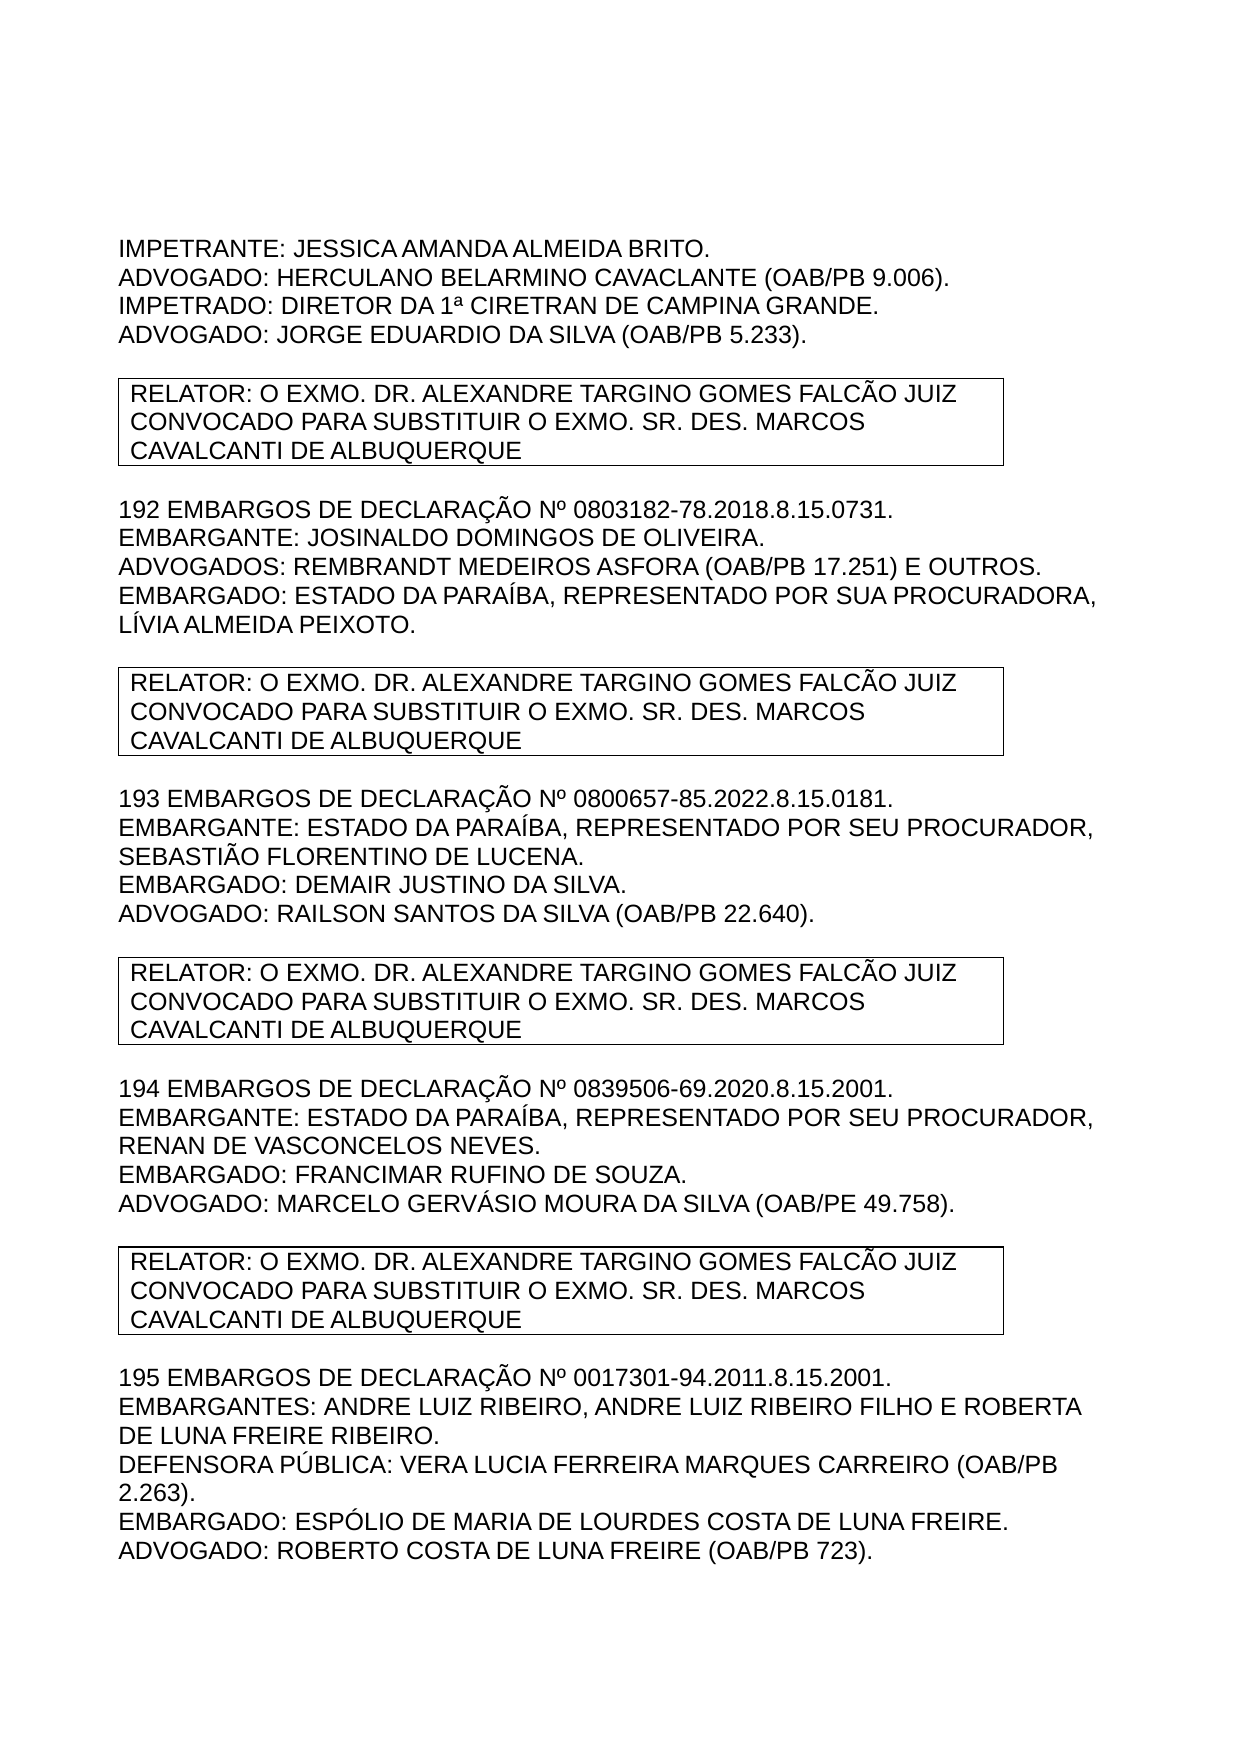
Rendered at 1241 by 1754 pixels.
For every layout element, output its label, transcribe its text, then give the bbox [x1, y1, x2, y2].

table_header RELATOR: O EXMO. DR. ALEXANDRE TARGINO GOMES FALCÃO JUIZ CONVOCADO PARA SUBSTITUIR O EXMO. SR. DES. MARCOS CAVALCANTI DE ALBUQUERQUE [119, 1248, 1003, 1334]
text EMBARGADO: ESTADO DA PARAÍBA, REPRESENTADO POR SUA PROCURADORA, LÍVIA ALMEIDA PEIXOTO. [118, 581, 1122, 638]
text EMBARGADO: DEMAIR JUSTINO DA SILVA. [118, 871, 1122, 899]
text ADVOGADO: HERCULANO BELARMINO CAVACLANTE (OAB/PB 9.006). [118, 263, 1122, 291]
text 195 EMBARGOS DE DECLARAÇÃO Nº 0017301-94.2011.8.15.2001. [118, 1363, 1122, 1392]
table_header RELATOR: O EXMO. DR. ALEXANDRE TARGINO GOMES FALCÃO JUIZ CONVOCADO PARA SUBSTITUIR O EXMO. SR. DES. MARCOS CAVALCANTI DE ALBUQUERQUE [119, 668, 1003, 754]
text EMBARGADO: FRANCIMAR RUFINO DE SOUZA. [118, 1160, 1122, 1189]
table_header RELATOR: O EXMO. DR. ALEXANDRE TARGINO GOMES FALCÃO JUIZ CONVOCADO PARA SUBSTITUIR O EXMO. SR. DES. MARCOS CAVALCANTI DE ALBUQUERQUE [119, 958, 1003, 1044]
text 192 EMBARGOS DE DECLARAÇÃO Nº 0803182-78.2018.8.15.0731. [118, 495, 1122, 523]
text ADVOGADO: RAILSON SANTOS DA SILVA (OAB/PB 22.640). [118, 899, 1122, 928]
text EMBARGANTE: ESTADO DA PARAÍBA, REPRESENTADO POR SEU PROCURADOR, SEBASTIÃO FLORENTINO DE LUCENA. [118, 813, 1122, 871]
text ADVOGADO: MARCELO GERVÁSIO MOURA DA SILVA (OAB/PE 49.758). [118, 1189, 1122, 1218]
text EMBARGANTES: ANDRE LUIZ RIBEIRO, ANDRE LUIZ RIBEIRO FILHO E ROBERTA DE LUNA FREIRE RIBEIRO. [118, 1392, 1122, 1450]
text ADVOGADO: ROBERTO COSTA DE LUNA FREIRE (OAB/PB 723). [118, 1536, 1122, 1565]
table_header RELATOR: O EXMO. DR. ALEXANDRE TARGINO GOMES FALCÃO JUIZ CONVOCADO PARA SUBSTITUIR O EXMO. SR. DES. MARCOS CAVALCANTI DE ALBUQUERQUE [119, 379, 1003, 465]
text EMBARGANTE: JOSINALDO DOMINGOS DE OLIVEIRA. [118, 523, 1122, 552]
text 193 EMBARGOS DE DECLARAÇÃO Nº 0800657-85.2022.8.15.0181. [118, 784, 1122, 813]
text IMPETRANTE: JESSICA AMANDA ALMEIDA BRITO. [118, 234, 1122, 263]
text ADVOGADOS: REMBRANDT MEDEIROS ASFORA (OAB/PB 17.251) E OUTROS. [118, 552, 1122, 581]
text ADVOGADO: JORGE EDUARDIO DA SILVA (OAB/PB 5.233). [118, 320, 1122, 349]
text DEFENSORA PÚBLICA: VERA LUCIA FERREIRA MARQUES CARREIRO (OAB/PB 2.263). [118, 1450, 1122, 1507]
text 194 EMBARGOS DE DECLARAÇÃO Nº 0839506-69.2020.8.15.2001. [118, 1074, 1122, 1103]
text IMPETRADO: DIRETOR DA 1ª CIRETRAN DE CAMPINA GRANDE. [118, 291, 1122, 320]
text EMBARGANTE: ESTADO DA PARAÍBA, REPRESENTADO POR SEU PROCURADOR, RENAN DE VASCONCELOS NEVES. [118, 1103, 1122, 1160]
text EMBARGADO: ESPÓLIO DE MARIA DE LOURDES COSTA DE LUNA FREIRE. [118, 1507, 1122, 1536]
